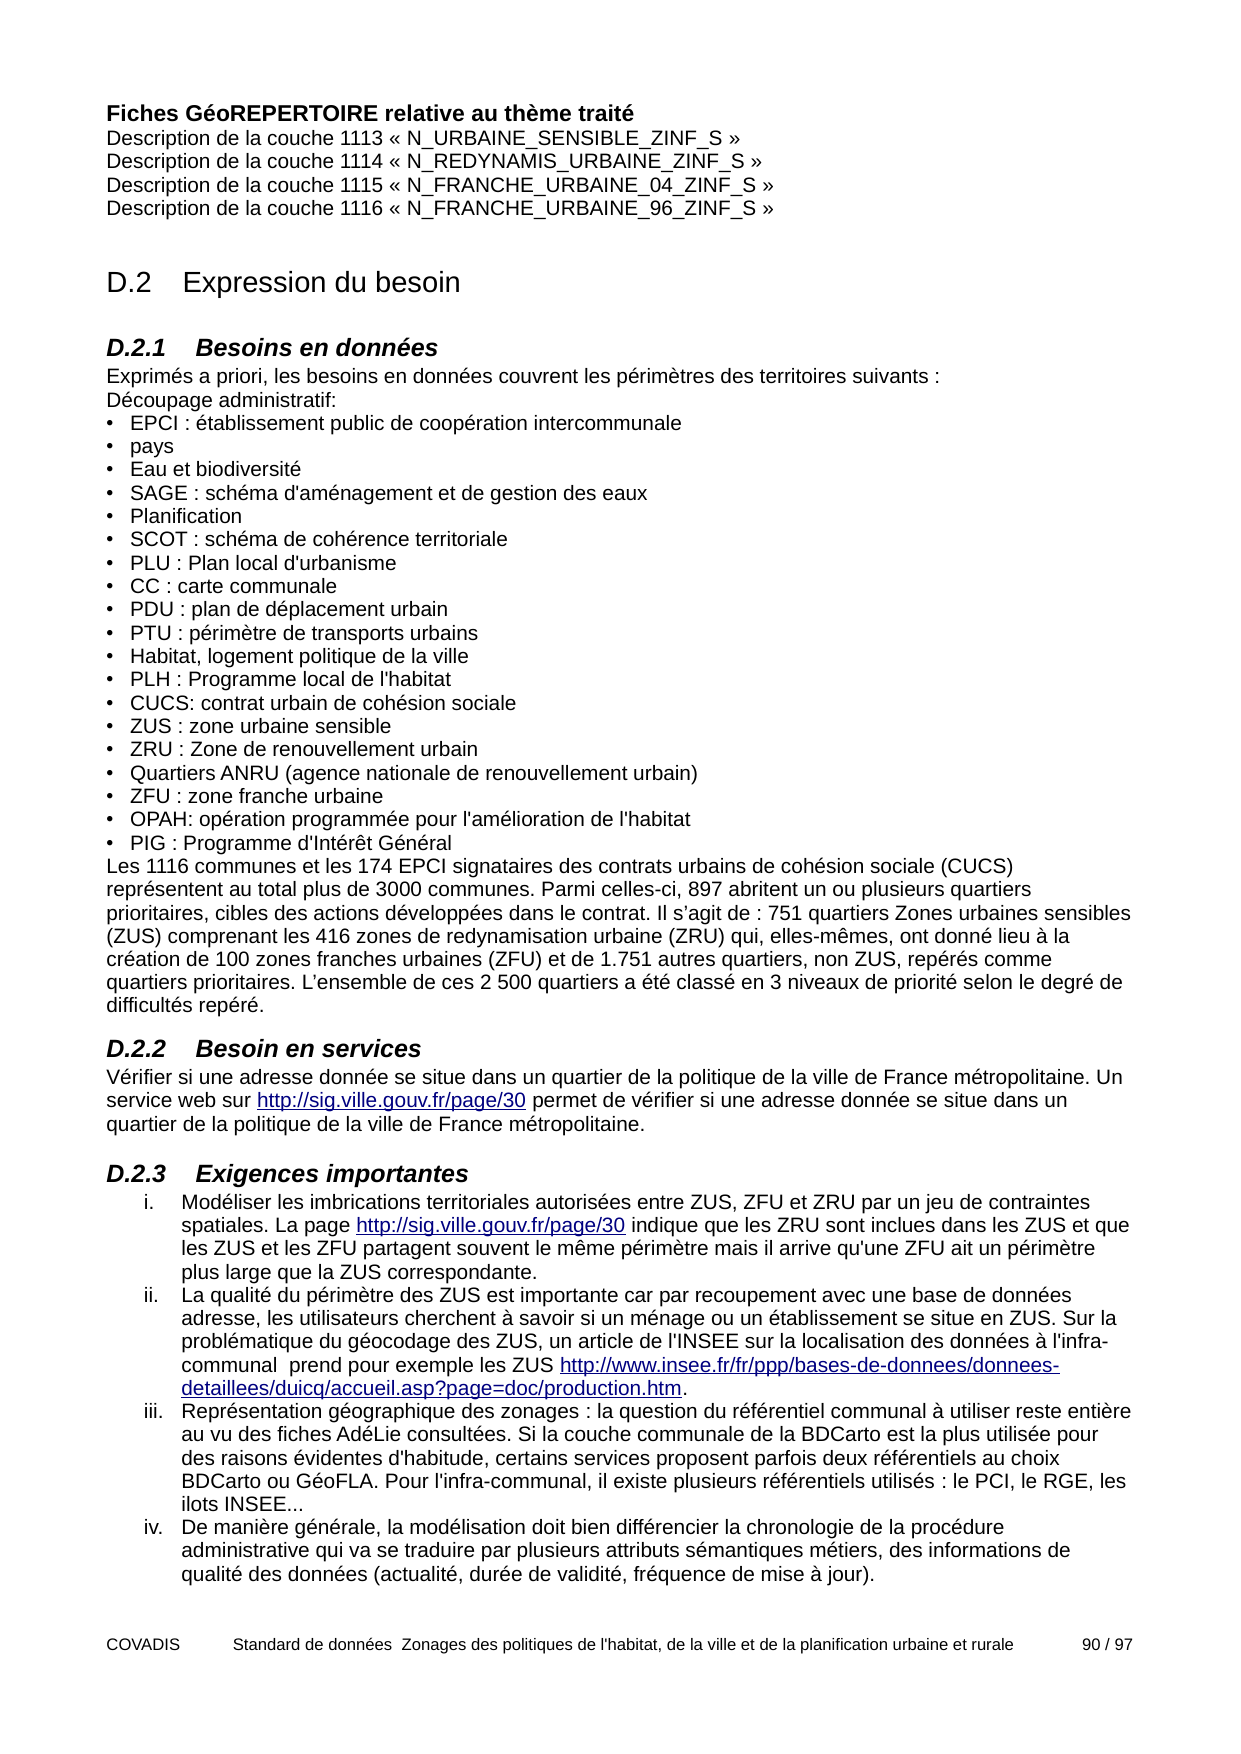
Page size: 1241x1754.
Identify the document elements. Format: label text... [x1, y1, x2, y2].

list SAGE : schéma d'aménagement et de gestion des eaux [106, 481, 1134, 505]
text Description de la couche 1115 « N_FRANCHE_URBAINE_04_ZINF_S » [106, 173, 1134, 196]
list Quartiers ANRU (agence nationale de renouvellement urbain) [106, 761, 1134, 785]
subtitle Besoin en services [106, 1035, 1134, 1063]
list PDU : plan de déplacement urbain [106, 598, 1134, 621]
list La qualité du périmètre des ZUS est importante car par recoupement avec une base de données adresse, les utilisateurs cherchent à savoir si un ménage ou un établissement se situe en ZUS. Sur la problématique du géocodage des ZUS, un article de l'INSEE sur la localisation des données à l'infra-communal prend pour exemple les ZUS http://www.insee.fr/fr/ppp/bases-de-donnees/donnees-detaillees/duicq/accueil.asp?page=doc/production.htm. [144, 1283, 1134, 1399]
list Planification [106, 505, 1134, 528]
list Modéliser les imbrications territoriales autorisées entre ZUS, ZFU et ZRU par un jeu de contraintes spatiales. La page http://sig.ville.gouv.fr/page/30 indique que les ZRU sont inclues dans les ZUS et que les ZUS et les ZFU partagent souvent le même périmètre mais il arrive qu'une ZFU ait un périmètre plus large que la ZUS correspondante. [144, 1191, 1134, 1283]
text Vérifier si une adresse donnée se situe dans un quartier de la politique de la ville de France métropolitaine. Un service web sur http://sig.ville.gouv.fr/page/30 permet de vérifier si une adresse donnée se situe dans un quartier de la politique de la ville de France métropolitaine. [106, 1066, 1134, 1136]
text Description de la couche 1116 « N_FRANCHE_URBAINE_96_ZINF_S » [106, 196, 1134, 219]
text Exprimés a priori, les besoins en données couvrent les périmètres des territoires suivants : [106, 365, 1134, 388]
list SCOT : schéma de cohérence territoriale [106, 528, 1134, 551]
list ZUS : zone urbaine sensible [106, 715, 1134, 738]
list OPAH: opération programmée pour l'amélioration de l'habitat [106, 808, 1134, 831]
text Description de la couche 1114 « N_REDYNAMIS_URBAINE_ZINF_S » [106, 150, 1134, 173]
list De manière générale, la modélisation doit bien différencier la chronologie de la procédure administrative qui va se traduire par plusieurs attributs sémantiques métiers, des informations de qualité des données (actualité, durée de validité, fréquence de mise à jour). [144, 1516, 1134, 1585]
list PLU : Plan local d'urbanisme [106, 551, 1134, 575]
list ZRU : Zone de renouvellement urbain [106, 738, 1134, 761]
subtitle Expression du besoin [106, 266, 1134, 299]
text Les 1116 communes et les 174 EPCI signataires des contrats urbains de cohésion sociale (CUCS) représentent au total plus de 3000 communes. Parmi celles-ci, 897 abritent un ou plusieurs quartiers prioritaires, cibles des actions développées dans le contrat. Il s’agit de : 751 quartiers Zones urbaines sensibles (ZUS) comprenant les 416 zones de redynamisation urbaine (ZRU) qui, elles-mêmes, ont donné lieu à la création de 100 zones franches urbaines (ZFU) et de 1.751 autres quartiers, non ZUS, repérés comme quartiers prioritaires. L’ensemble de ces 2 500 quartiers a été classé en 3 niveaux de priorité selon le degré de difficultés repéré. [106, 855, 1134, 1017]
text Description de la couche 1113 « N_URBAINE_SENSIBLE_ZINF_S » [106, 127, 1134, 150]
list Habitat, logement politique de la ville [106, 645, 1134, 668]
list ZFU : zone franche urbaine [106, 785, 1134, 808]
list Représentation géographique des zonages : la question du référentiel communal à utiliser reste entière au vu des fiches AdéLie consultées. Si la couche communale de la BDCarto est la plus utilisée pour des raisons évidentes d'habitude, certains services proposent parfois deux référentiels au choix BDCarto ou GéoFLA. Pour l'infra-communal, il existe plusieurs référentiels utilisés : le PCI, le RGE, les ilots INSEE... [144, 1399, 1134, 1516]
list pays [106, 435, 1134, 458]
subtitle Exigences importantes [106, 1160, 1134, 1188]
list PIG : Programme d'Intérêt Général [106, 831, 1134, 855]
list PTU : périmètre de transports urbains [106, 621, 1134, 645]
list CUCS: contrat urbain de cohésion sociale [106, 691, 1134, 715]
list CC : carte communale [106, 575, 1134, 598]
subtitle Besoins en données [106, 334, 1134, 362]
text Découpage administratif: [106, 388, 1134, 411]
subtitle Fiches GéoREPERTOIRE relative au thème traité [106, 100, 1134, 126]
list PLH : Programme local de l'habitat [106, 668, 1134, 691]
list Eau et biodiversité [106, 458, 1134, 481]
list EPCI : établissement public de coopération intercommunale [106, 411, 1134, 435]
